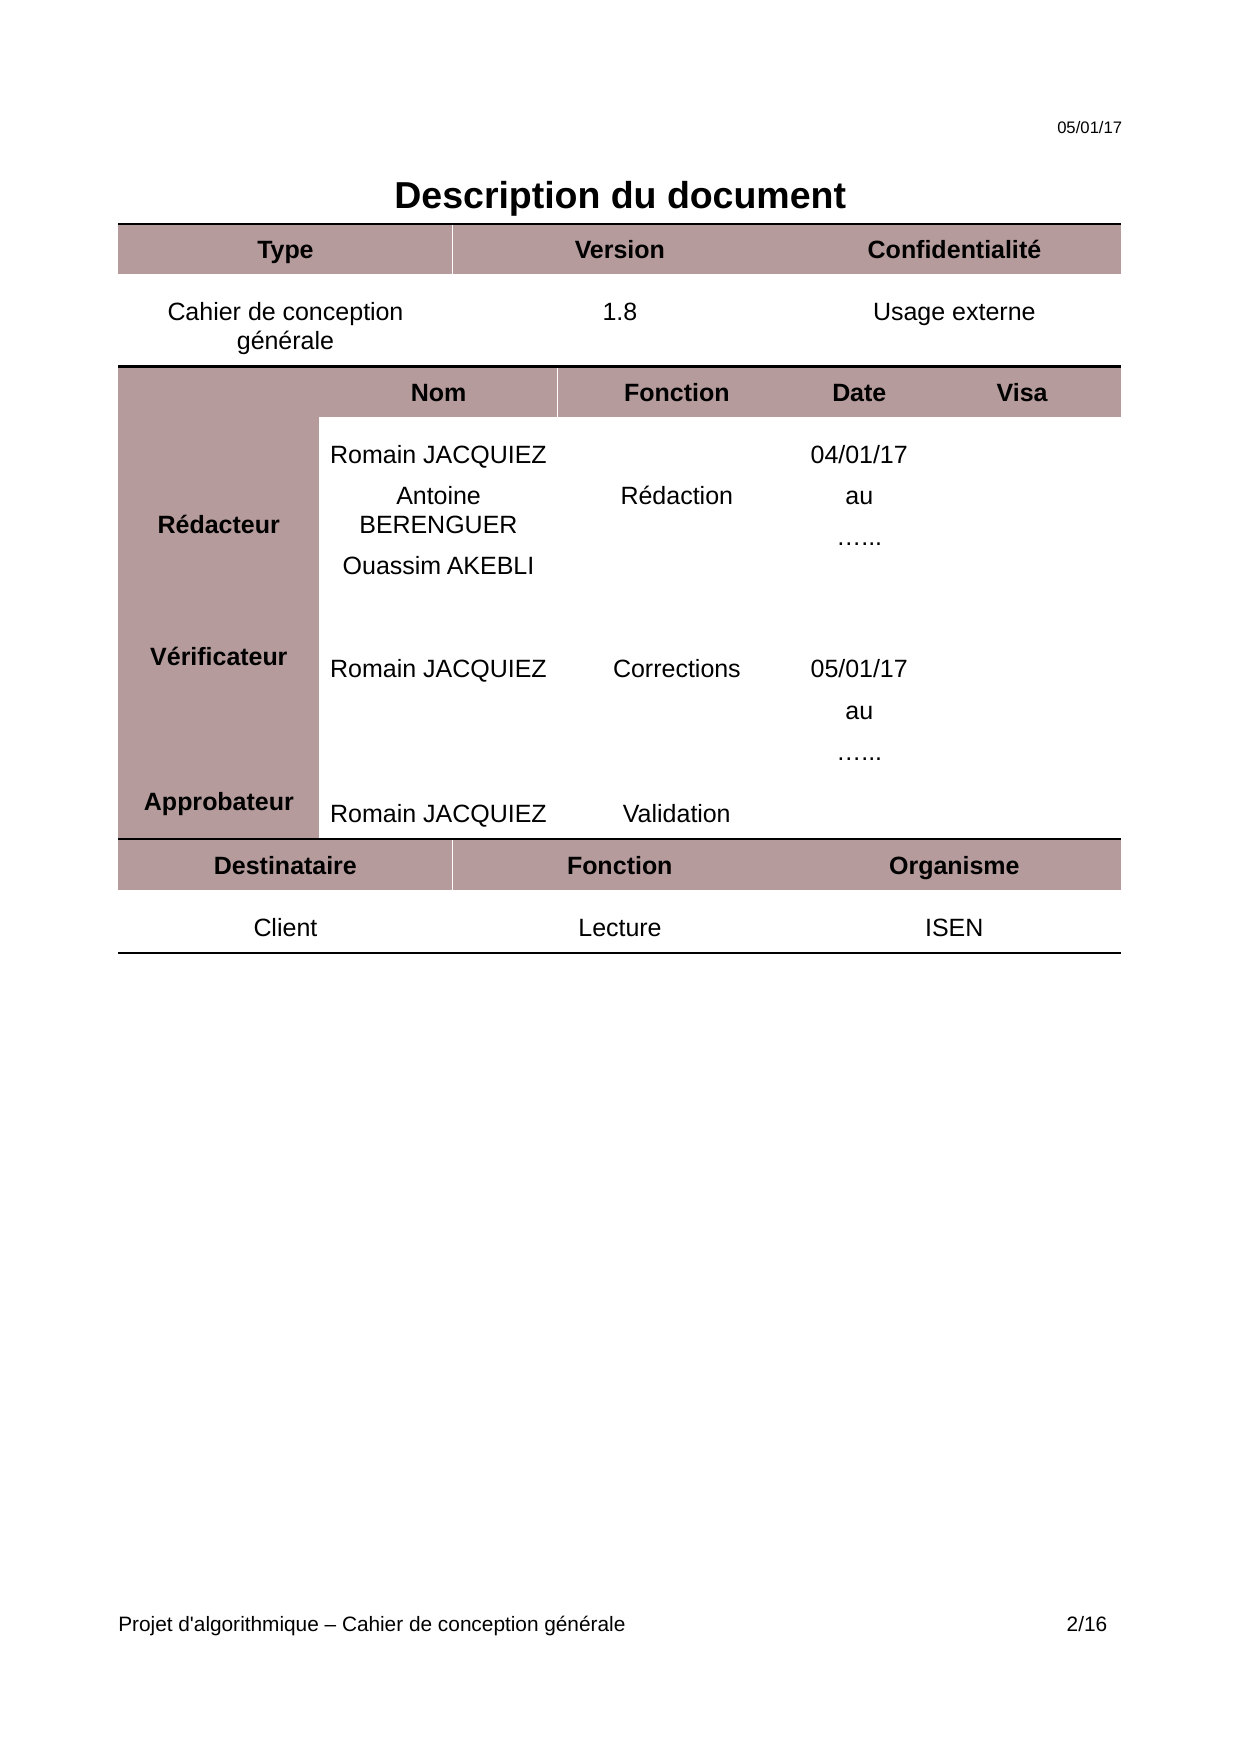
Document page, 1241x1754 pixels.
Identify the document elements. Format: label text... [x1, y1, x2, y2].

table_cell Cahier de conception générale [118, 275, 452, 365]
table_cell Corrections [558, 632, 796, 776]
table_cell Rédacteur [118, 417, 319, 632]
table_cell Organisme [787, 840, 1121, 890]
table_cell [922, 632, 1121, 776]
table_cell Nom [319, 368, 557, 417]
table_cell Destinataire [118, 840, 452, 890]
table_cell Fonction [558, 368, 796, 417]
table_cell [796, 776, 922, 838]
table_header Version [453, 225, 787, 274]
text Description du document [118, 173, 1122, 216]
table_cell Approbateur [118, 776, 319, 838]
table_cell Validation [558, 776, 796, 838]
table_cell Vérificateur [118, 632, 319, 776]
table_cell 04/01/17 au …... [796, 417, 922, 632]
table_cell Romain JACQUIEZ [319, 632, 557, 776]
table_cell Romain JACQUIEZ [319, 776, 557, 838]
table_header Type [118, 225, 452, 274]
table_cell 05/01/17 au …... [796, 632, 922, 776]
table_cell 1.8 [453, 275, 787, 365]
table_cell Fonction [453, 840, 787, 890]
table_cell Lecture [453, 890, 787, 952]
table_header Confidentialité [787, 225, 1121, 274]
table_cell ISEN [787, 890, 1121, 952]
table_cell Rédaction [558, 417, 796, 632]
table_cell [922, 417, 1121, 632]
table_cell Client [118, 890, 452, 952]
table_cell Usage externe [787, 275, 1121, 365]
table_cell [118, 368, 319, 417]
table_cell Visa [922, 368, 1121, 417]
table_cell [922, 776, 1121, 838]
table_cell Romain JACQUIEZ Antoine BERENGUER Ouassim AKEBLI [319, 417, 557, 632]
table_cell Date [796, 368, 922, 417]
